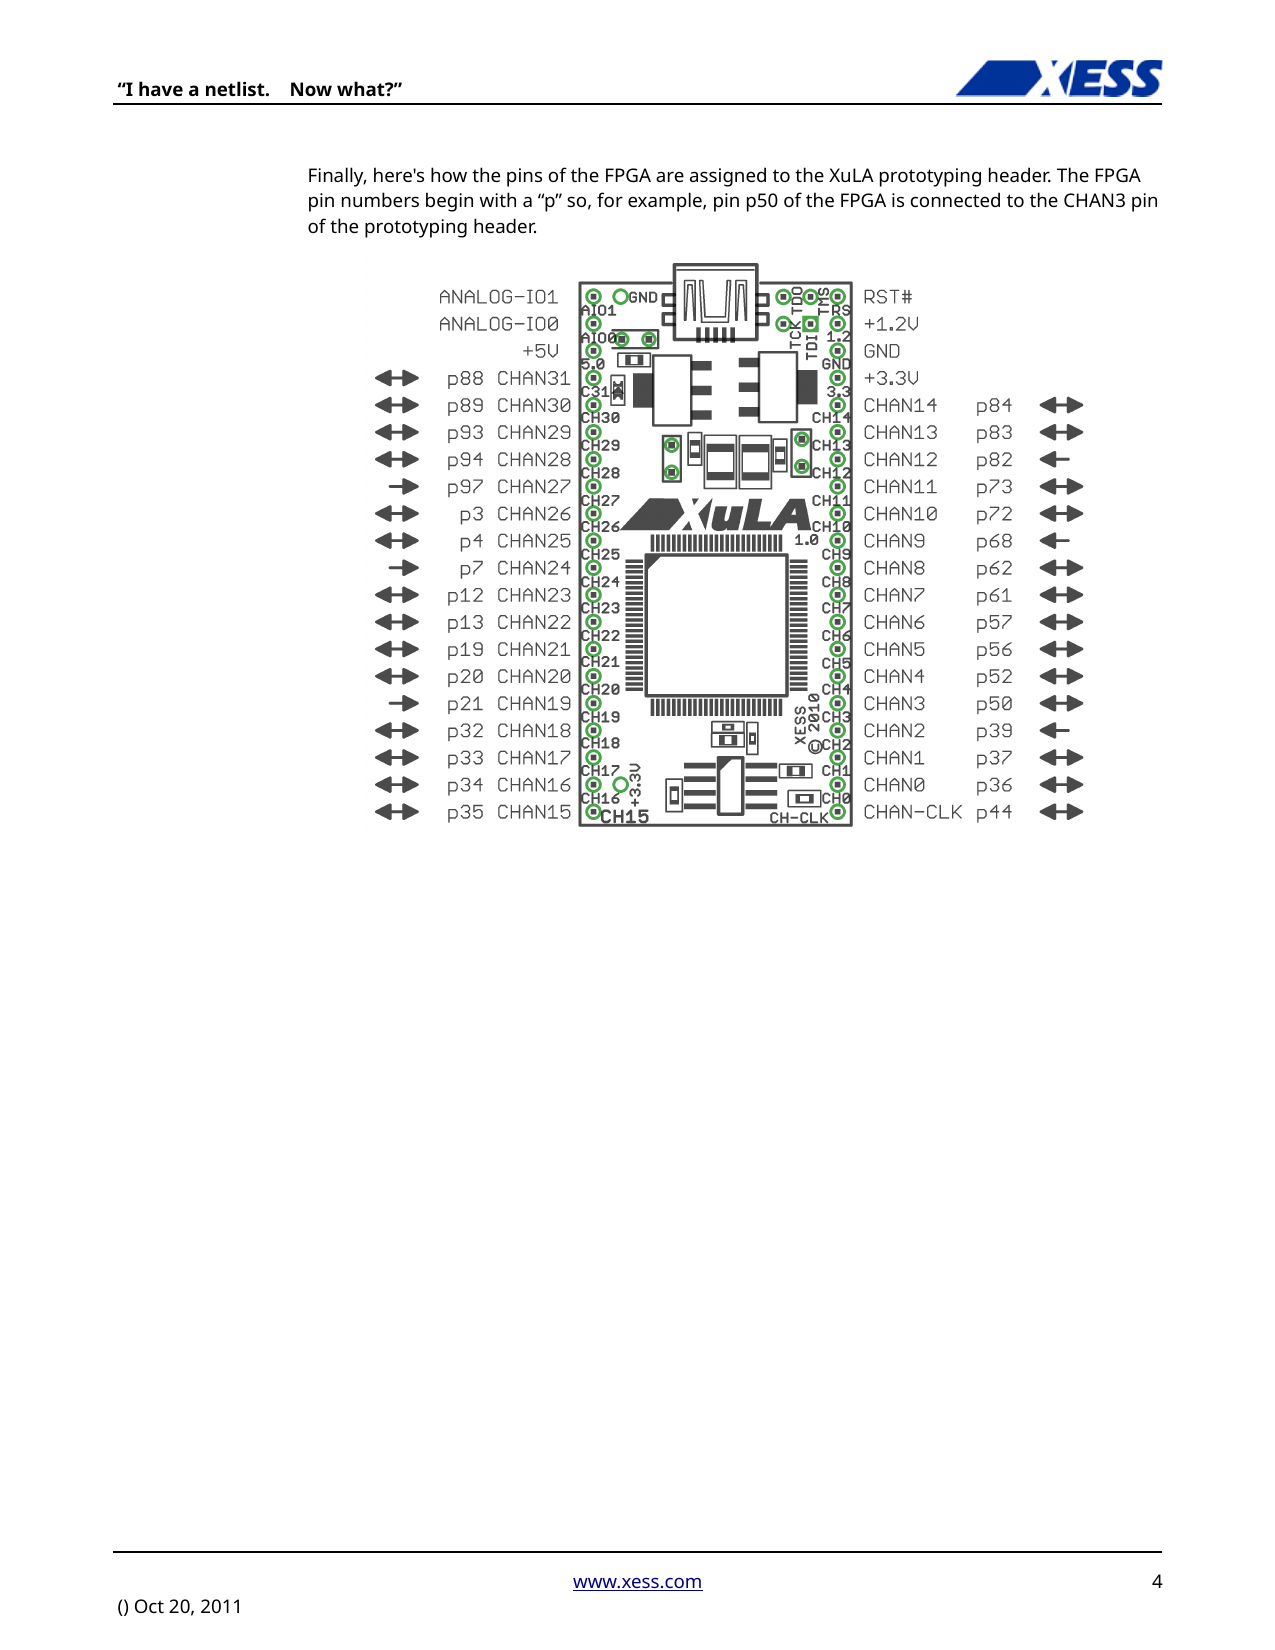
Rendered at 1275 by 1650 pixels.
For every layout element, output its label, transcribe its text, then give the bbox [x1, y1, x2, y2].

text Finally, here's how the pins of the FPGA are assigned to the XuLA prototyping header. The FPGA pin numbers begin with a “p” so, for example, pin p50 of the FPGA is connected to the CHAN3 pin of the prototyping header. [307, 162, 1162, 238]
picture [955, 60, 1163, 97]
picture [363, 251, 1107, 844]
